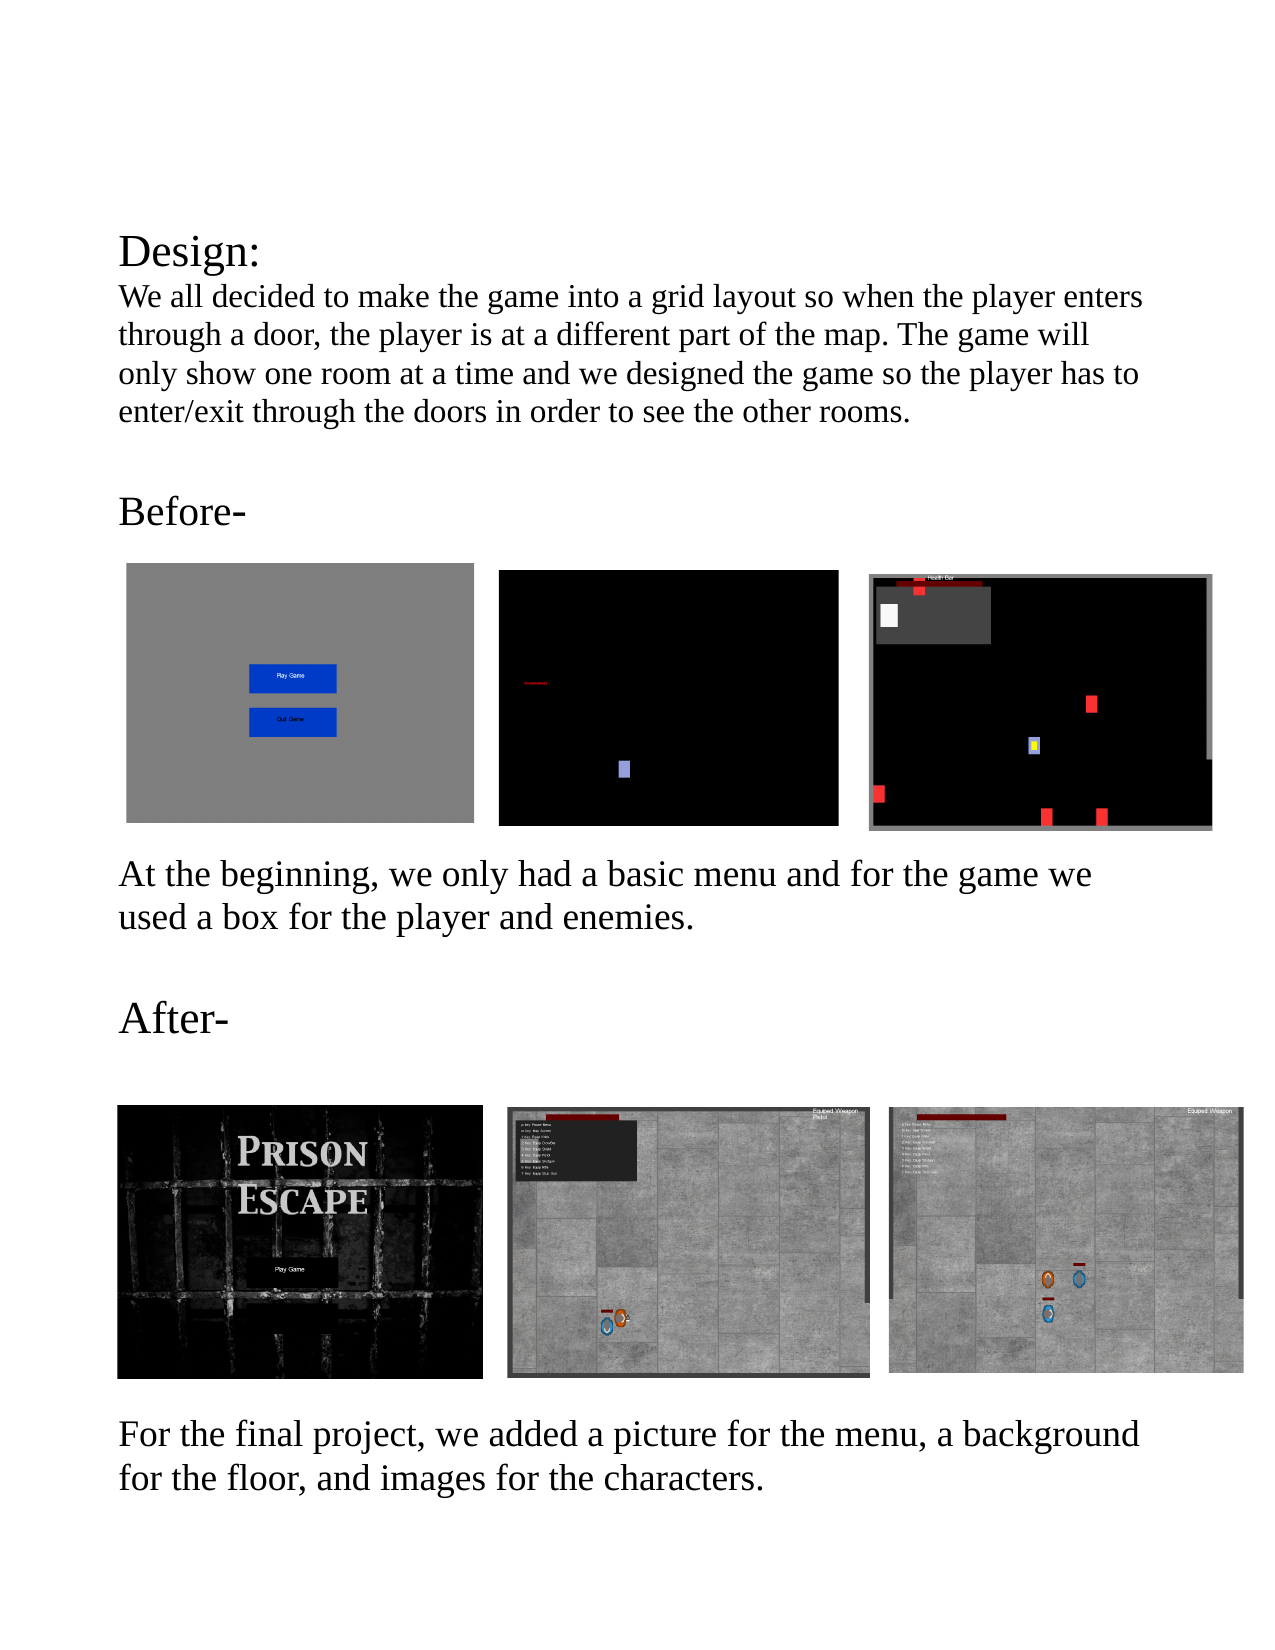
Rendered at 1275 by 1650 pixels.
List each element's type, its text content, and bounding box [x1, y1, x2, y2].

text At the beginning, we only had a basic menu and for the game we used a box for the player and enemies. [118, 851, 1157, 937]
picture [498, 570, 839, 826]
picture [888, 1107, 1244, 1373]
text Before- [118, 482, 1157, 535]
picture [117, 1105, 483, 1379]
text Design: [118, 223, 1157, 276]
picture [126, 563, 475, 823]
text We all decided to make the game into a grid layout so when the player enters through a door, the player is at a different part of the map. The game will only show one room at a time and we designed the game so the player has to enter/exit through the doors in order to see the other rooms. [118, 276, 1157, 429]
picture [507, 1107, 870, 1378]
text For the final project, we added a picture for the menu, a background for the floor, and images for the characters. [118, 1412, 1157, 1498]
text After- [118, 990, 1157, 1043]
picture [868, 574, 1213, 831]
